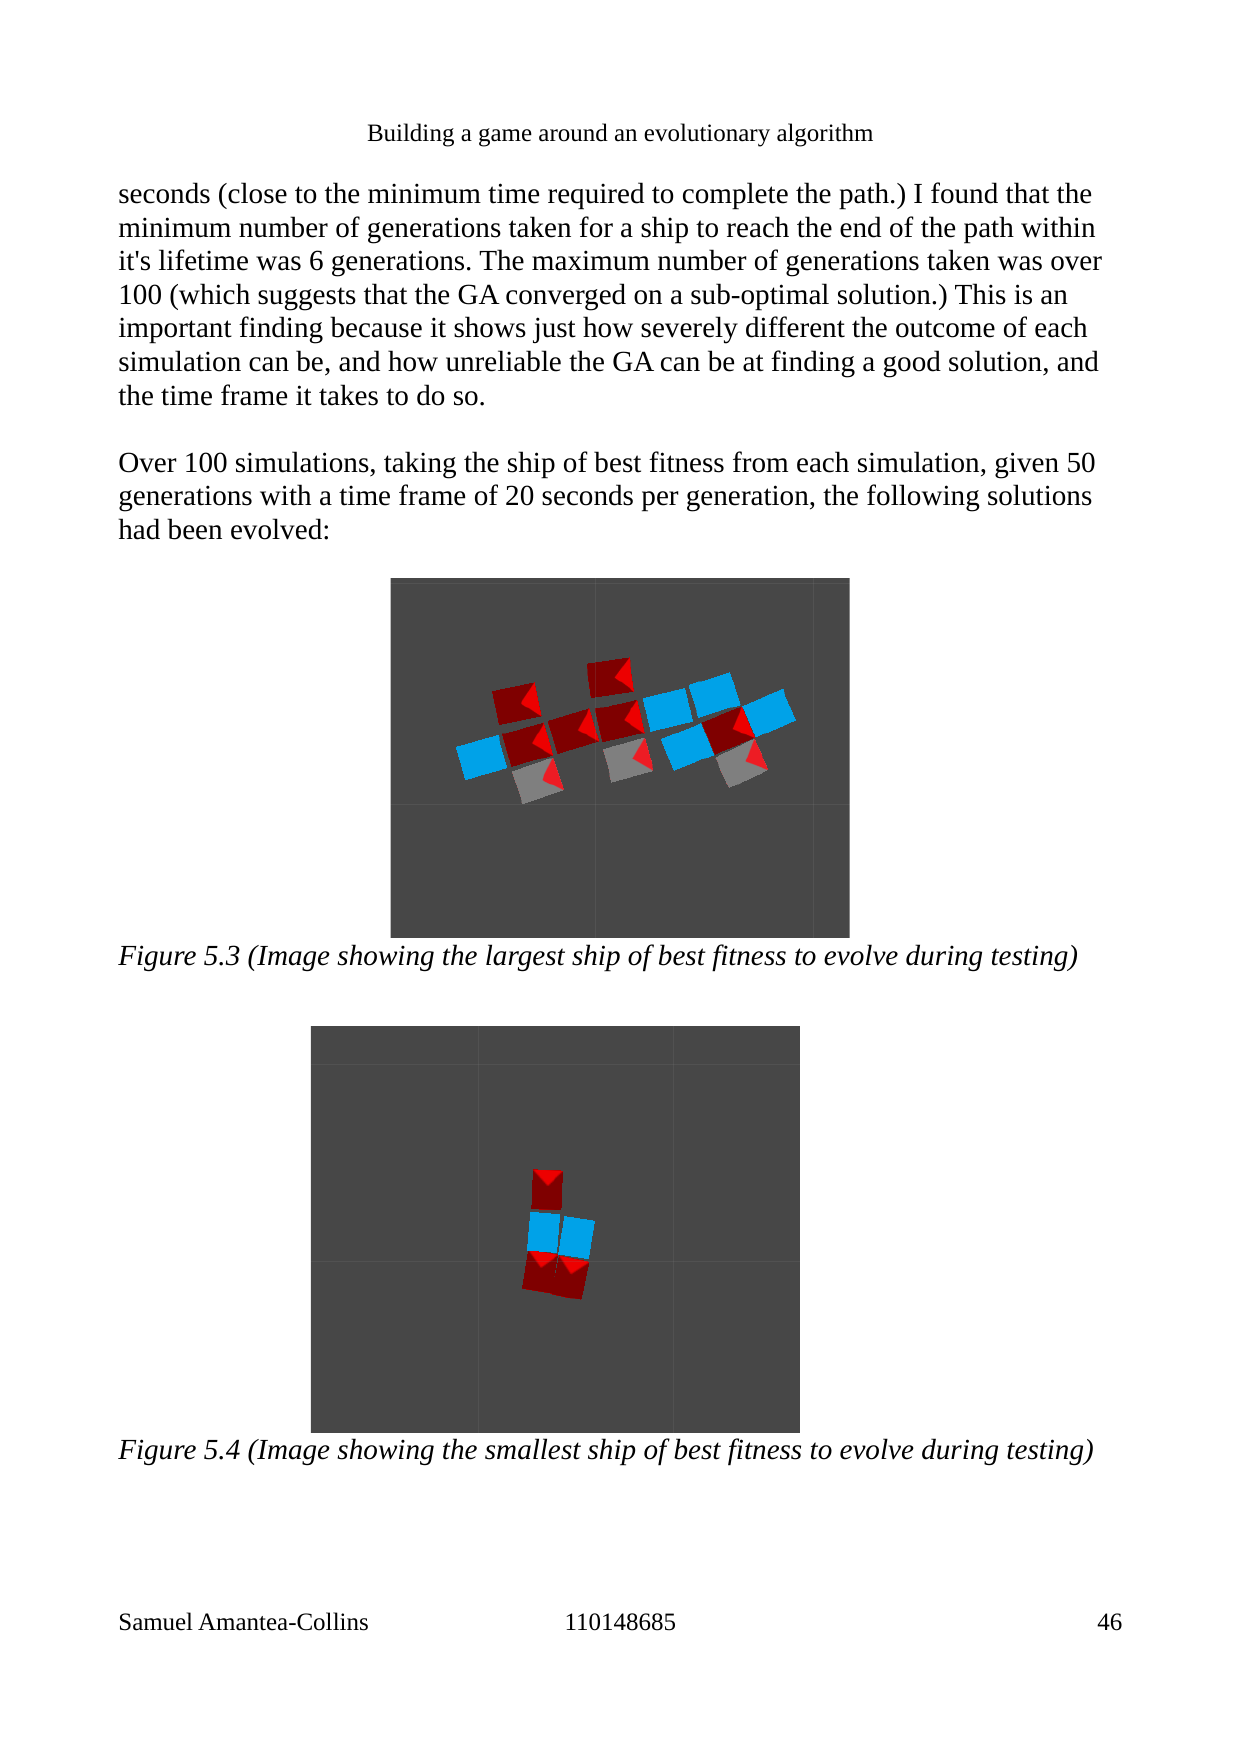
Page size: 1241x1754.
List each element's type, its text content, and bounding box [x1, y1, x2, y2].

text Figure 5.3 (Image showing the largest ship of best fitness to evolve during testing) [118, 579, 1122, 971]
text Over 100 simulations, taking the ship of best fitness from each simulation, given 50 generations with a time frame of 20 seconds per generation, the following solutions had been evolved: [118, 445, 1122, 545]
text Figure 5.4 (Image showing the smallest ship of best fitness to evolve during testing) [118, 1005, 1122, 1466]
text seconds (close to the minimum time required to complete the path.) I found that the minimum number of generations taken for a ship to reach the end of the path within it's lifetime was 6 generations. The maximum number of generations taken was over 100 (which suggests that the GA converged on a sub-optimal solution.) This is an important finding because it shows just how severely different the outcome of each simulation can be, and how unreliable the GA can be at finding a good solution, and the time frame it takes to do so. [118, 176, 1122, 411]
